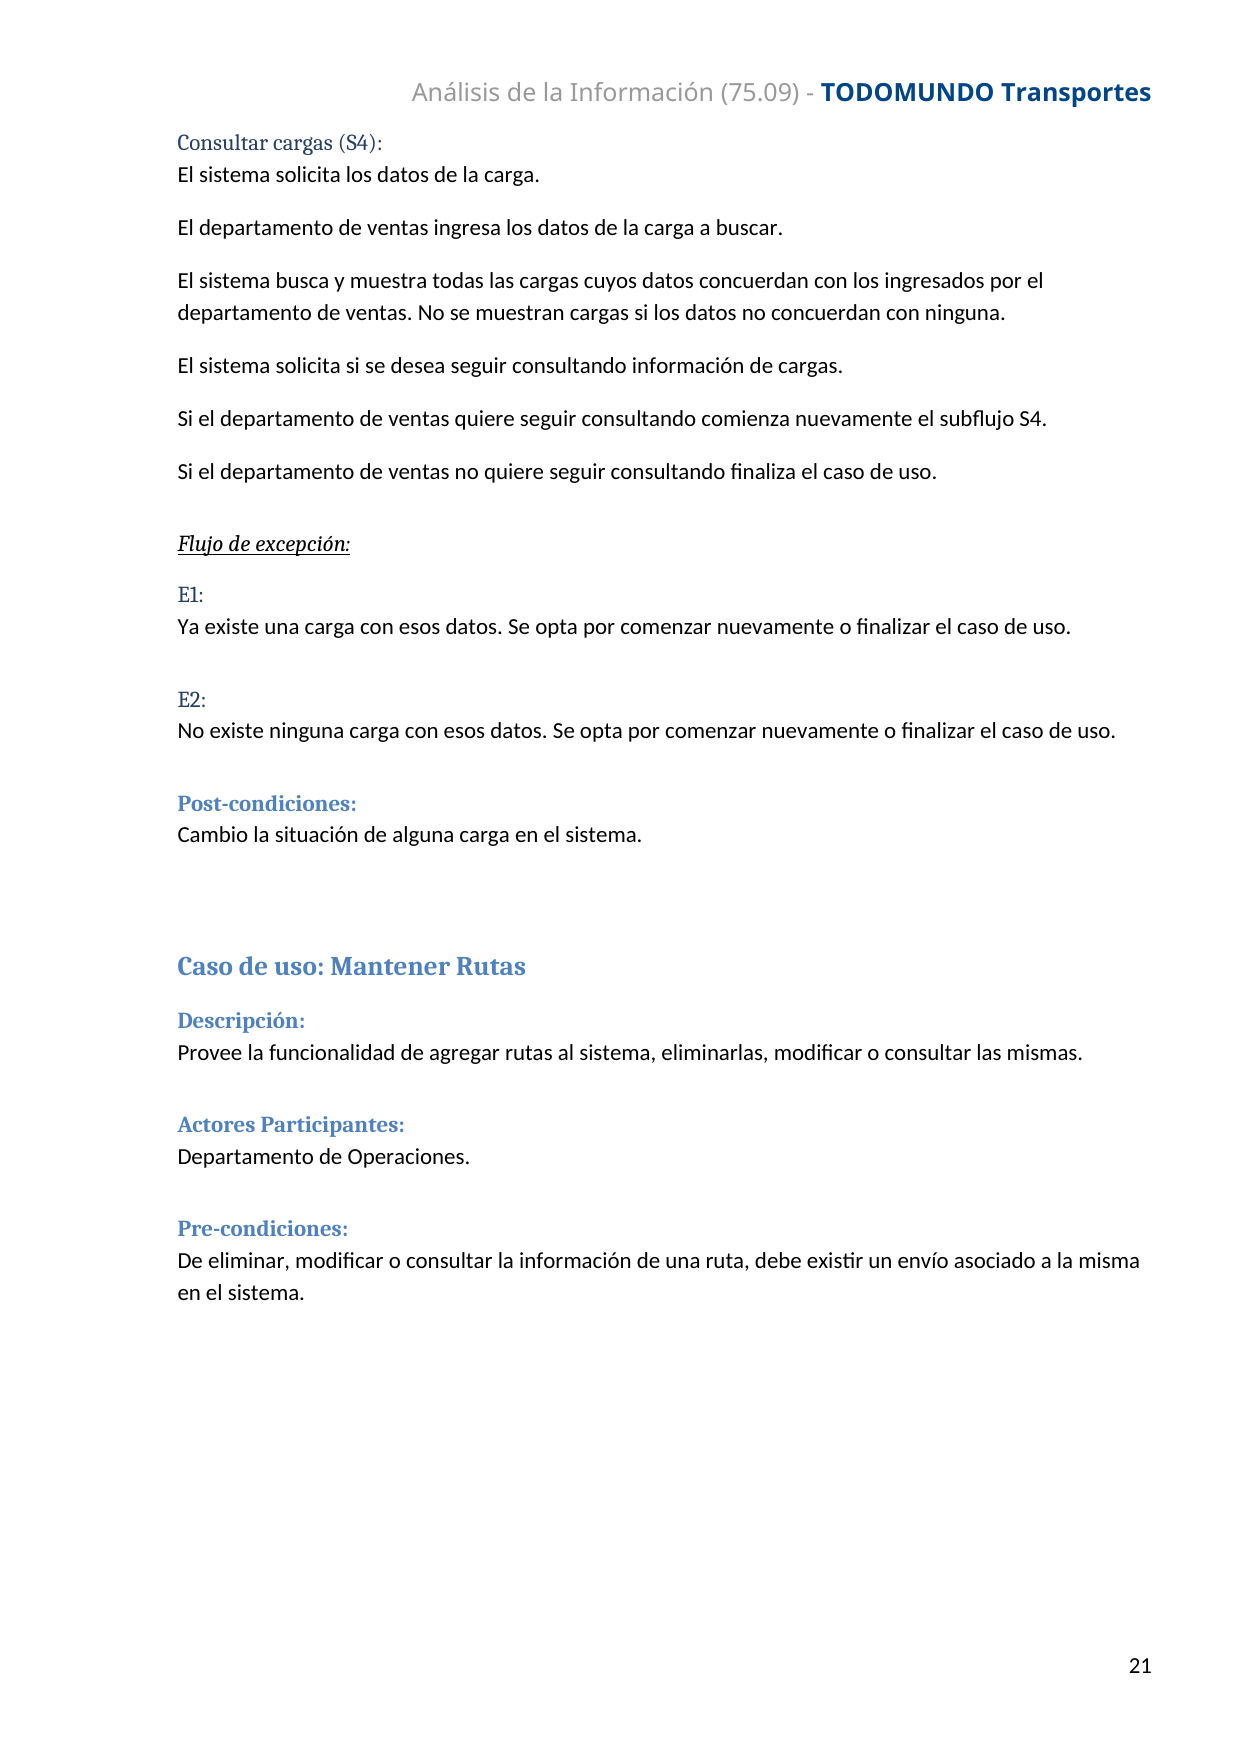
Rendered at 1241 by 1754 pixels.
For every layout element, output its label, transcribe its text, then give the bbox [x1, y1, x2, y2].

text El sistema solicita los datos de la carga. [177, 160, 1152, 188]
subtitle Actores Participantes: [177, 1112, 1152, 1138]
text Departamento de Operaciones. [177, 1142, 1152, 1170]
text No existe ninguna carga con esos datos. Se opta por comenzar nuevamente o finalizar el caso de uso. [177, 717, 1152, 744]
text Provee la funcionalidad de agregar rutas al sistema, eliminarlas, modificar o consultar las mismas. [177, 1038, 1152, 1066]
text El sistema solicita si se desea seguir consultando información de cargas. [177, 351, 1152, 379]
subtitle E2: [177, 686, 1152, 713]
text El sistema busca y muestra todas las cargas cuyos datos concuerdan con los ingresados por el departamento de ventas. No se muestran cargas si los datos no concuerdan con ninguna. [177, 266, 1152, 326]
text Si el departamento de ventas no quiere seguir consultando finaliza el caso de uso. [177, 457, 1152, 485]
subtitle Flujo de excepción: [177, 531, 1152, 558]
subtitle Descripción: [177, 1008, 1152, 1034]
text Ya existe una carga con esos datos. Se opta por comenzar nuevamente o finalizar el caso de uso. [177, 612, 1152, 641]
text Si el departamento de ventas quiere seguir consultando comienza nuevamente el subflujo S4. [177, 404, 1152, 432]
subtitle E1: [177, 582, 1152, 609]
text De eliminar, modificar o consultar la información de una ruta, debe existir un envío asociado a la misma en el sistema. [177, 1246, 1152, 1306]
text Cambio la situación de alguna carga en el sistema. [177, 821, 1152, 849]
subtitle Caso de uso: Mantener Rutas [177, 951, 1152, 982]
subtitle Pre-condiciones: [177, 1216, 1152, 1242]
subtitle Consultar cargas (S4): [177, 130, 1152, 156]
subtitle Post-condiciones: [177, 790, 1152, 817]
text El departamento de ventas ingresa los datos de la carga a buscar. [177, 213, 1152, 241]
